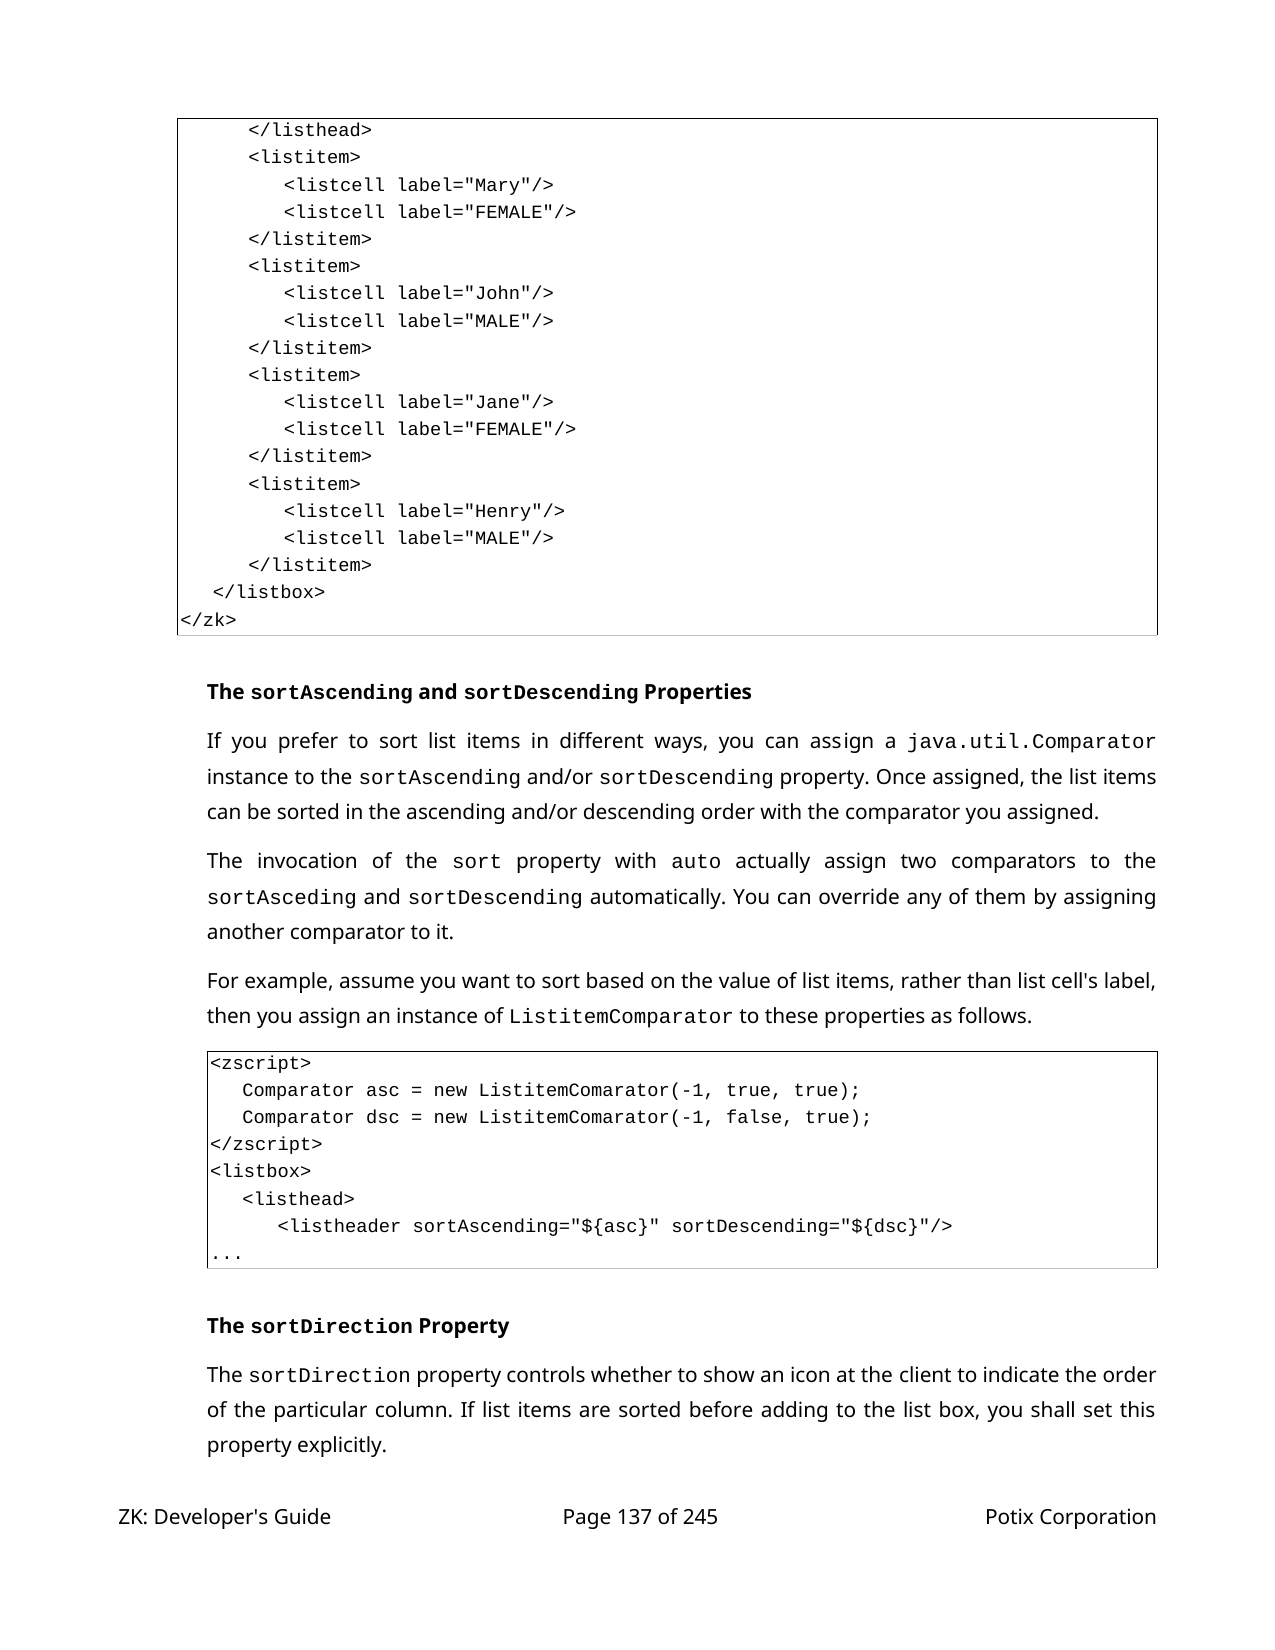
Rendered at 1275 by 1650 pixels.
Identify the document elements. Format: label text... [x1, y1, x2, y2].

subtitle The sortDirection Property [207, 1311, 1157, 1339]
text <listcell label="Mary"/> [178, 172, 1157, 197]
text </listitem> [178, 553, 1157, 577]
text </listitem> [178, 227, 1157, 251]
text The invocation of the sort property with auto actually assign two comparators to the sortAsceding and sortDescending automatically. You can override any of them by assigning another comparator to it. [207, 846, 1157, 946]
text The sortDirection property controls whether to show an icon at the client to indicate the order of the particular column. If list items are sorted before adding to the list box, you shall set this property explicitly. [207, 1360, 1157, 1459]
text <listcell label="MALE"/> [178, 308, 1157, 333]
text <listheader sortAscending="${asc}" sortDescending="${dsc}"/> [208, 1214, 1157, 1238]
text For example, assume you want to sort based on the value of list items, rather than list cell's label, then you assign an instance of ListitemComparator to these properties as follows. [207, 966, 1157, 1030]
text Comparator dsc = new ListitemComarator(-1, false, true); [208, 1105, 1157, 1129]
text If you prefer to sort list items in different ways, you can assign a java.util.Comparator instance to the sortAscending and/or sortDescending property. Once assigned, the list items can be sorted in the ascending and/or descending order with the comparator you assigned. [207, 726, 1157, 826]
text <listcell label="Jane"/> [178, 390, 1157, 414]
text </listhead> [178, 119, 1157, 142]
text </zk> [178, 607, 1157, 635]
text <listcell label="John"/> [178, 281, 1157, 306]
text <listitem> [178, 472, 1157, 496]
text <listbox> [208, 1159, 1157, 1184]
text <listhead> [208, 1187, 1157, 1211]
text <listitem> [178, 363, 1157, 387]
text <zscript> [208, 1052, 1157, 1075]
subtitle The sortAscending and sortDescending Properties [207, 677, 1157, 706]
text <listcell label="FEMALE"/> [178, 417, 1157, 441]
text <listitem> [178, 145, 1157, 169]
text <listitem> [178, 254, 1157, 278]
text <listcell label="MALE"/> [178, 526, 1157, 550]
text </listbox> [178, 580, 1157, 604]
text </zscript> [208, 1132, 1157, 1156]
text </listitem> [178, 444, 1157, 469]
text <listcell label="Henry"/> [178, 499, 1157, 523]
text </listitem> [178, 336, 1157, 360]
text Comparator asc = new ListitemComarator(-1, true, true); [208, 1078, 1157, 1102]
text <listcell label="FEMALE"/> [178, 200, 1157, 224]
text ... [208, 1241, 1157, 1268]
